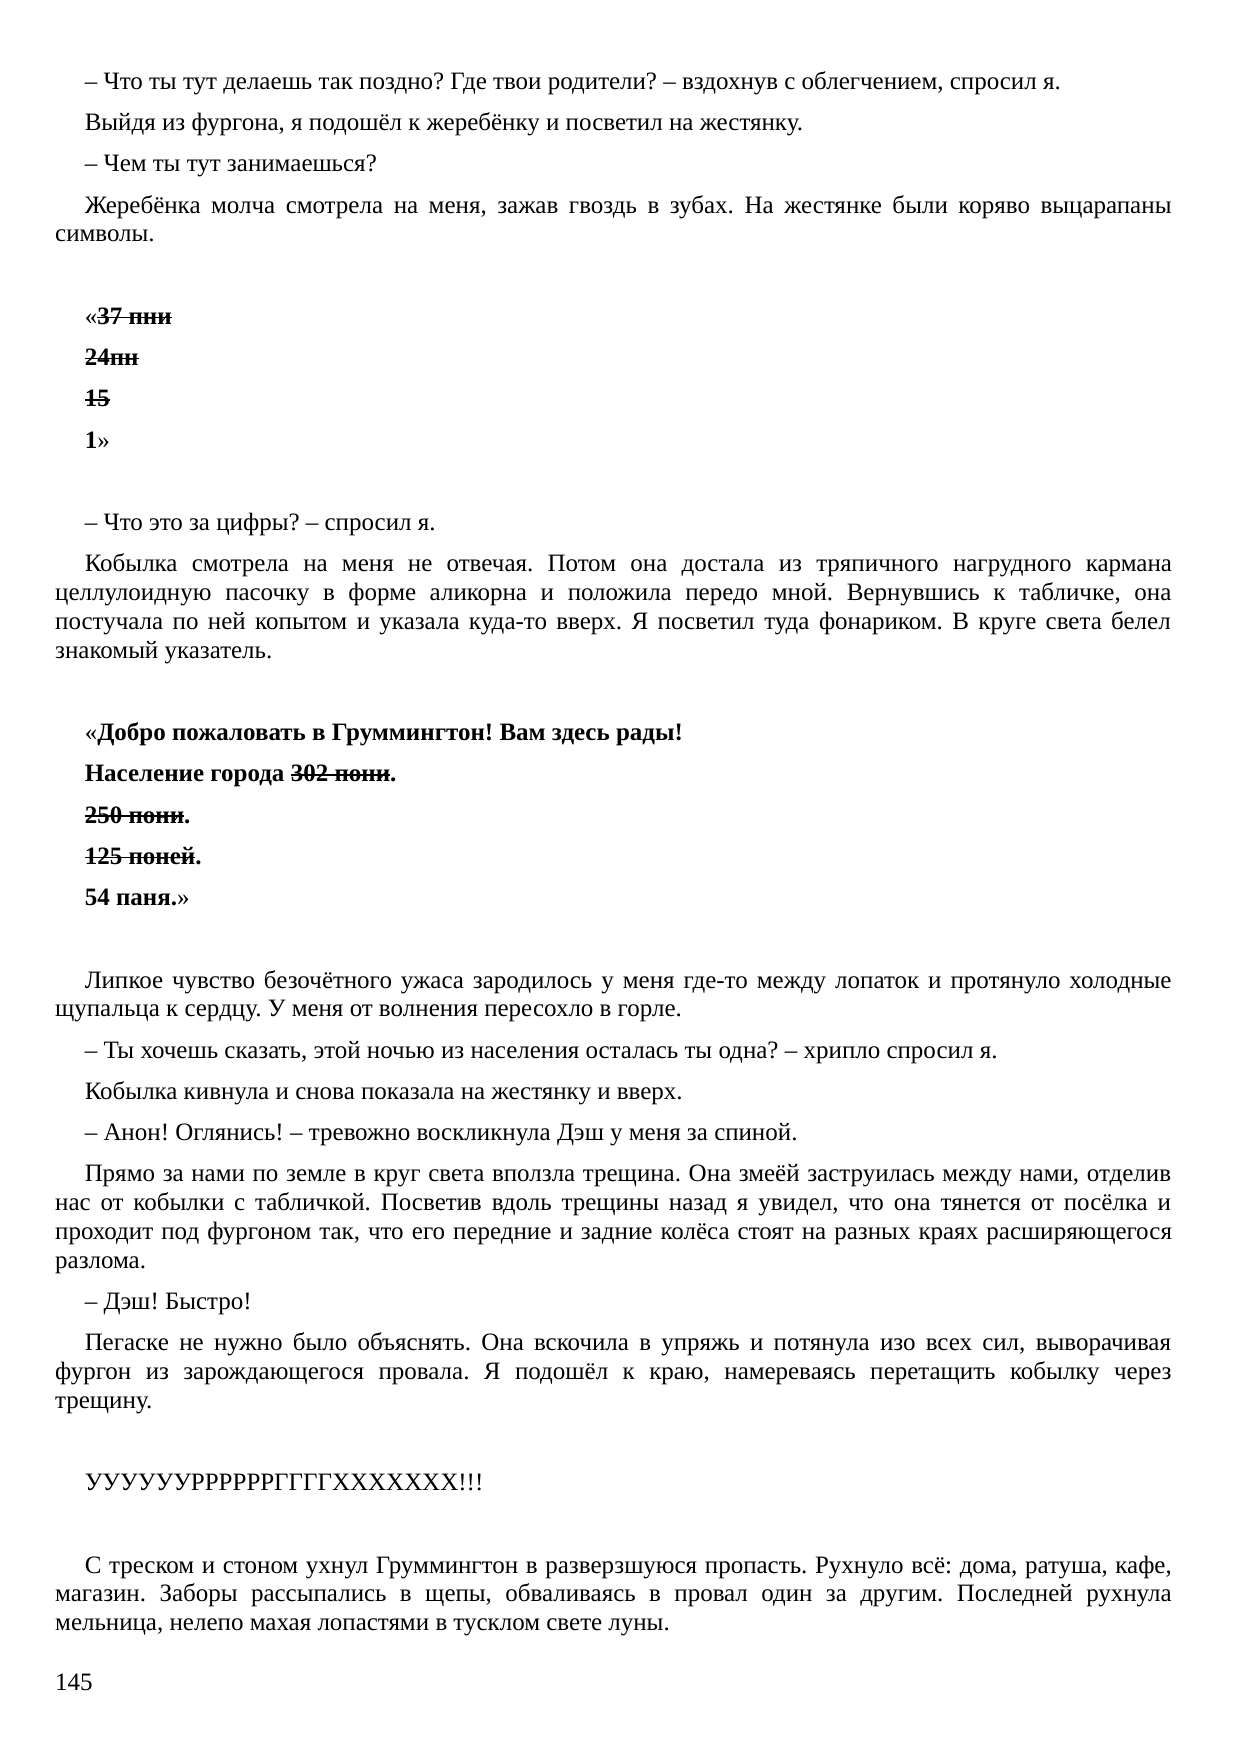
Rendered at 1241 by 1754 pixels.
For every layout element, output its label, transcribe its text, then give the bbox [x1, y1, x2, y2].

text – Ты хочешь сказать, этой ночью из населения осталась ты одна? – хрипло спросил я. [55, 1035, 1173, 1063]
text – Анон! Оглянись! – тревожно воскликнула Дэш у меня за спиной. [55, 1117, 1173, 1146]
text 15 [55, 383, 1173, 412]
text Жеребёнка молча смотрела на меня, зажав гвоздь в зубах. На жестянке были коряво выцарапаны символы. [55, 190, 1173, 247]
text Население города 302 пони. [55, 758, 1173, 787]
text Кобылка кивнула и снова показала на жестянку и вверх. [55, 1076, 1173, 1105]
text «37 пни [55, 301, 1173, 330]
text 125 поней. [55, 841, 1173, 870]
text – Чем ты тут занимаешься? [55, 148, 1173, 177]
text – Дэш! Быстро! [55, 1286, 1173, 1315]
text 54 паня.» [55, 882, 1173, 911]
text 24пн [55, 342, 1173, 371]
text С треском и стоном ухнул Груммингтон в разверзшуюся пропасть. Рухнуло всё: дома, ратуша, кафе, магазин. Заборы рассыпались в щепы, обваливаясь в провал один за другим. Последней рухнула мельница, нелепо махая лопастями в тусклом свете луны. [55, 1550, 1173, 1636]
text Кобылка смотрела на меня не отвечая. Потом она достала из тряпичного нагрудного кармана целлулоидную пасочку в форме аликорна и положила передо мной. Вернувшись к табличке, она постучала по ней копытом и указала куда-то вверх. Я посветил туда фонариком. В круге света белел знакомый указатель. [55, 548, 1173, 663]
text – Что ты тут делаешь так поздно? Где твои родители? – вздохнув с облегчением, спросил я. [55, 66, 1173, 95]
text Липкое чувство безочётного ужаса зародилось у меня где-то между лопаток и протянуло холодные щупальца к сердцу. У меня от волнения пересохло в горле. [55, 965, 1173, 1022]
text «Добро пожаловать в Груммингтон! Вам здесь рады! [55, 717, 1173, 746]
text 250 пони. [55, 800, 1173, 828]
text Выйдя из фургона, я подошёл к жеребёнку и посветил на жестянку. [55, 107, 1173, 136]
text – Что это за цифры? – спросил я. [55, 507, 1173, 536]
text 1» [55, 425, 1173, 453]
text УУУУУУРРРРРРГГГГХХХХХХХ!!! [55, 1467, 1173, 1496]
text Прямо за нами по земле в круг света вползла трещина. Она змеёй заструилась между нами, отделив нас от кобылки с табличкой. Посветив вдоль трещины назад я увидел, что она тянется от посёлка и проходит под фургоном так, что его передние и задние колёса стоят на разных краях расширяющегося разлома. [55, 1158, 1173, 1273]
text Пегаске не нужно было объяснять. Она вскочила в упряжь и потянула изо всех сил, выворачивая фургон из зарождающегося провала. Я подошёл к краю, намереваясь перетащить кобылку через трещину. [55, 1327, 1173, 1413]
